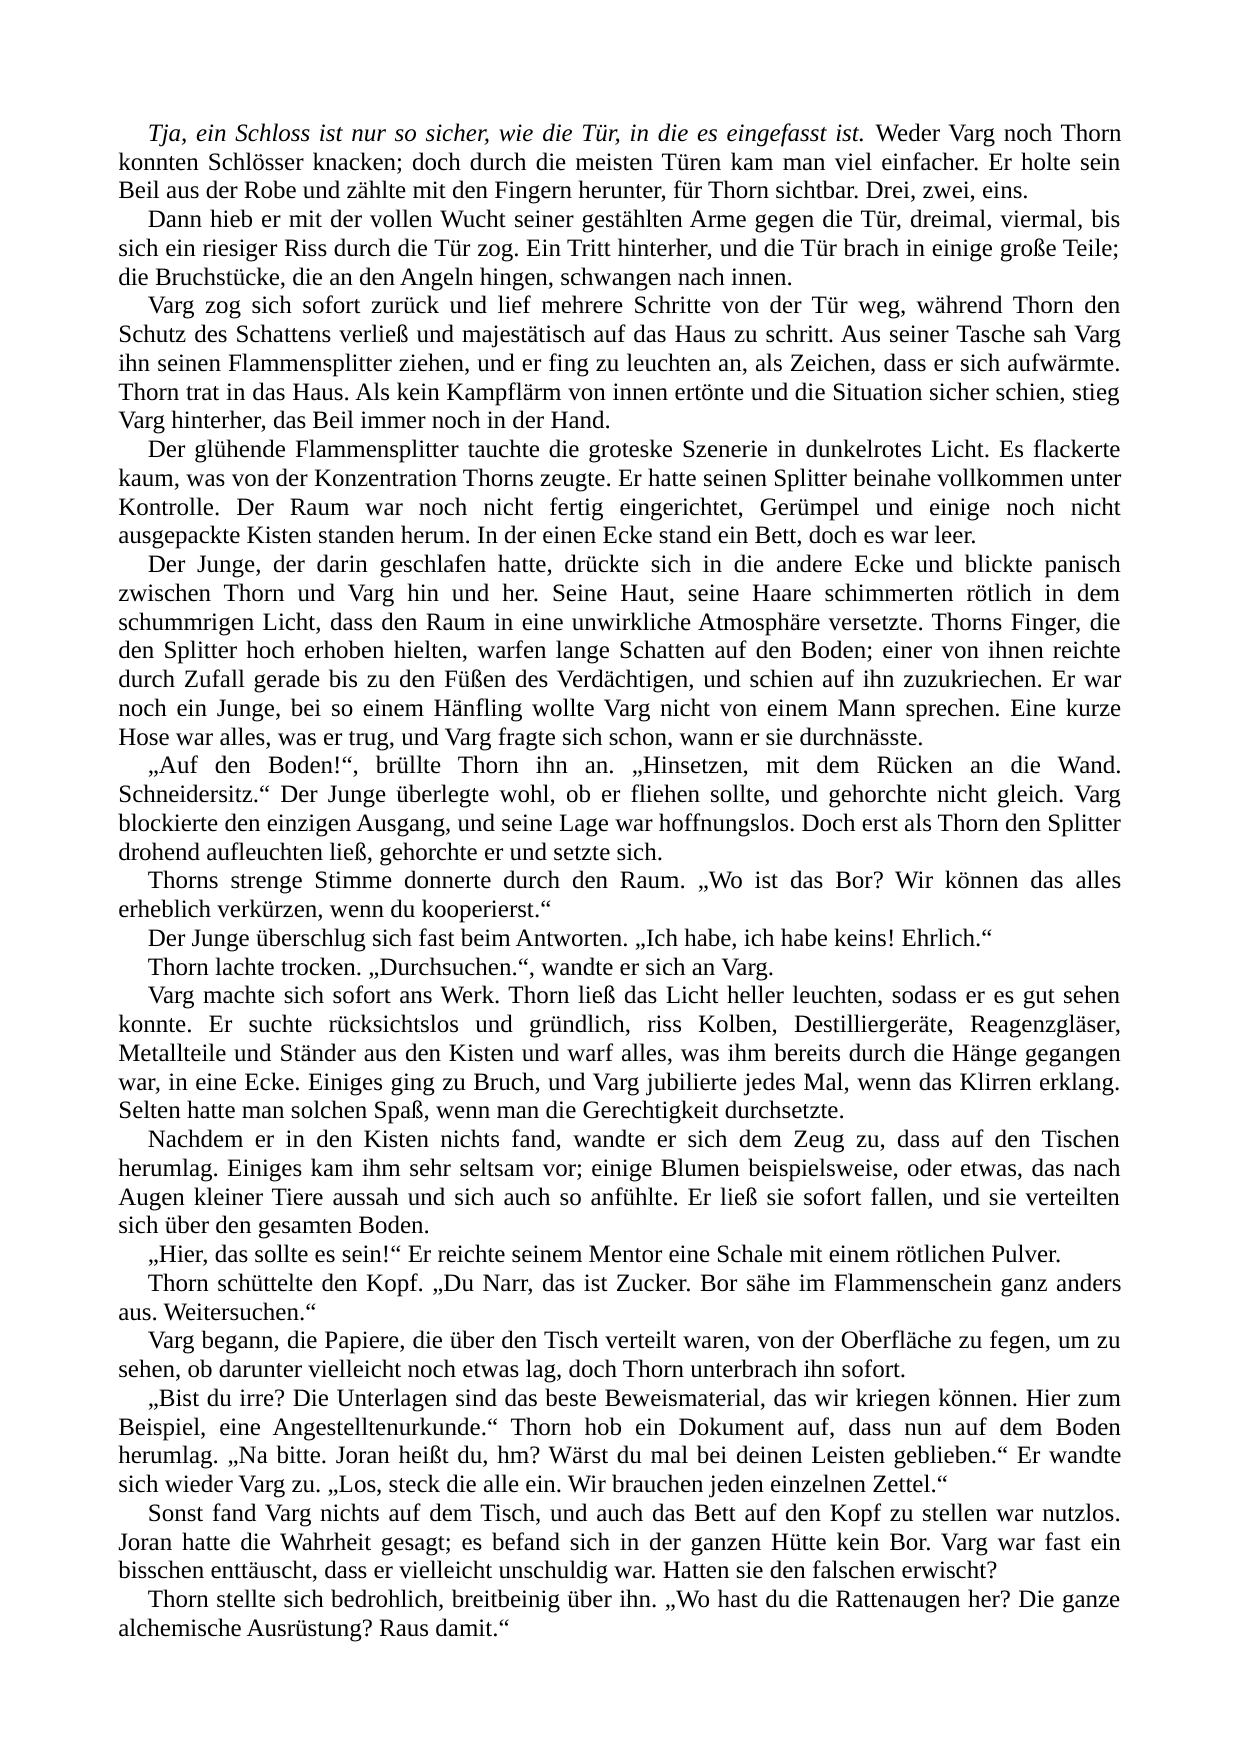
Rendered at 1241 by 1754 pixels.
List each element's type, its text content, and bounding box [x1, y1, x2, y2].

text Thorn schüttelte den Kopf. „Du Narr, das ist Zucker. Bor sähe im Flammenschein ganz anders aus. Weitersuchen.“ [118, 1268, 1122, 1326]
text Dann hieb er mit der vollen Wucht seiner gestählten Arme gegen die Tür, dreimal, viermal, bis sich ein riesiger Riss durch die Tür zog. Ein Tritt hinterher, und die Tür brach in einige große Teile; die Bruchstücke, die an den Angeln hingen, schwangen nach innen. [118, 204, 1122, 291]
text Varg machte sich sofort ans Werk. Thorn ließ das Licht heller leuchten, sodass er es gut sehen konnte. Er suchte rücksichtslos und gründlich, riss Kolben, Destilliergeräte, Reagenzgläser, Metallteile und Ständer aus den Kisten und warf alles, was ihm bereits durch die Hänge gegangen war, in eine Ecke. Einiges ging zu Bruch, und Varg jubilierte jedes Mal, wenn das Klirren erklang. Selten hatte man solchen Spaß, wenn man die Gerechtigkeit durchsetzte. [118, 981, 1122, 1124]
text Nachdem er in den Kisten nichts fand, wandte er sich dem Zeug zu, dass auf den Tischen herumlag. Einiges kam ihm sehr seltsam vor; einige Blumen beispielsweise, oder etwas, das nach Augen kleiner Tiere aussah und sich auch so anfühlte. Er ließ sie sofort fallen, und sie verteilten sich über den gesamten Boden. [118, 1124, 1122, 1239]
text Varg begann, die Papiere, die über den Tisch verteilt waren, von der Oberfläche zu fegen, um zu sehen, ob darunter vielleicht noch etwas lag, doch Thorn unterbrach ihn sofort. [118, 1326, 1122, 1383]
text Thorn stellte sich bedrohlich, breitbeinig über ihn. „Wo hast du die Rattenaugen her? Die ganze alchemische Ausrüstung? Raus damit.“ [118, 1584, 1122, 1642]
text Der Junge überschlug sich fast beim Antworten. „Ich habe, ich habe keins! Ehrlich.“ [118, 923, 1122, 952]
text Thorn lachte trocken. „Durchsuchen.“, wandte er sich an Varg. [118, 952, 1122, 981]
text Tja, ein Schloss ist nur so sicher, wie die Tür, in die es eingefasst ist. Weder Varg noch Thorn konnten Schlösser knacken; doch durch die meisten Türen kam man viel einfacher. Er holte sein Beil aus der Robe und zählte mit den Fingern herunter, für Thorn sichtbar. Drei, zwei, eins. [118, 118, 1122, 204]
text Varg zog sich sofort zurück und lief mehrere Schritte von der Tür weg, während Thorn den Schutz des Schattens verließ und majestätisch auf das Haus zu schritt. Aus seiner Tasche sah Varg ihn seinen Flammensplitter ziehen, und er fing zu leuchten an, als Zeichen, dass er sich aufwärmte. Thorn trat in das Haus. Als kein Kampflärm von innen ertönte und die Situation sicher schien, stieg Varg hinterher, das Beil immer noch in der Hand. [118, 291, 1122, 434]
text „Hier, das sollte es sein!“ Er reichte seinem Mentor eine Schale mit einem rötlichen Pulver. [118, 1239, 1122, 1268]
text Der Junge, der darin geschlafen hatte, drückte sich in die andere Ecke und blickte panisch zwischen Thorn und Varg hin und her. Seine Haut, seine Haare schimmerten rötlich in dem schummrigen Licht, dass den Raum in eine unwirkliche Atmosphäre versetzte. Thorns Finger, die den Splitter hoch erhoben hielten, warfen lange Schatten auf den Boden; einer von ihnen reichte durch Zufall gerade bis zu den Füßen des Verdächtigen, und schien auf ihn zuzukriechen. Er war noch ein Junge, bei so einem Hänfling wollte Varg nicht von einem Mann sprechen. Eine kurze Hose war alles, was er trug, und Varg fragte sich schon, wann er sie durchnässte. [118, 549, 1122, 751]
text Thorns strenge Stimme donnerte durch den Raum. „Wo ist das Bor? Wir können das alles erheblich verkürzen, wenn du kooperierst.“ [118, 866, 1122, 923]
text „Auf den Boden!“, brüllte Thorn ihn an. „Hinsetzen, mit dem Rücken an die Wand. Schneidersitz.“ Der Junge überlegte wohl, ob er fliehen sollte, und gehorchte nicht gleich. Varg blockierte den einzigen Ausgang, und seine Lage war hoffnungslos. Doch erst als Thorn den Splitter drohend aufleuchten ließ, gehorchte er und setzte sich. [118, 751, 1122, 866]
text Sonst fand Varg nichts auf dem Tisch, und auch das Bett auf den Kopf zu stellen war nutzlos. Joran hatte die Wahrheit gesagt; es befand sich in der ganzen Hütte kein Bor. Varg war fast ein bisschen enttäuscht, dass er vielleicht unschuldig war. Hatten sie den falschen erwischt? [118, 1498, 1122, 1584]
text „Bist du irre? Die Unterlagen sind das beste Beweismaterial, das wir kriegen können. Hier zum Beispiel, eine Angestelltenurkunde.“ Thorn hob ein Dokument auf, dass nun auf dem Boden herumlag. „Na bitte. Joran heißt du, hm? Wärst du mal bei deinen Leisten geblieben.“ Er wandte sich wieder Varg zu. „Los, steck die alle ein. Wir brauchen jeden einzelnen Zettel.“ [118, 1383, 1122, 1498]
text Der glühende Flammensplitter tauchte die groteske Szenerie in dunkelrotes Licht. Es flackerte kaum, was von der Konzentration Thorns zeugte. Er hatte seinen Splitter beinahe vollkommen unter Kontrolle. Der Raum war noch nicht fertig eingerichtet, Gerümpel und einige noch nicht ausgepackte Kisten standen herum. In der einen Ecke stand ein Bett, doch es war leer. [118, 434, 1122, 549]
